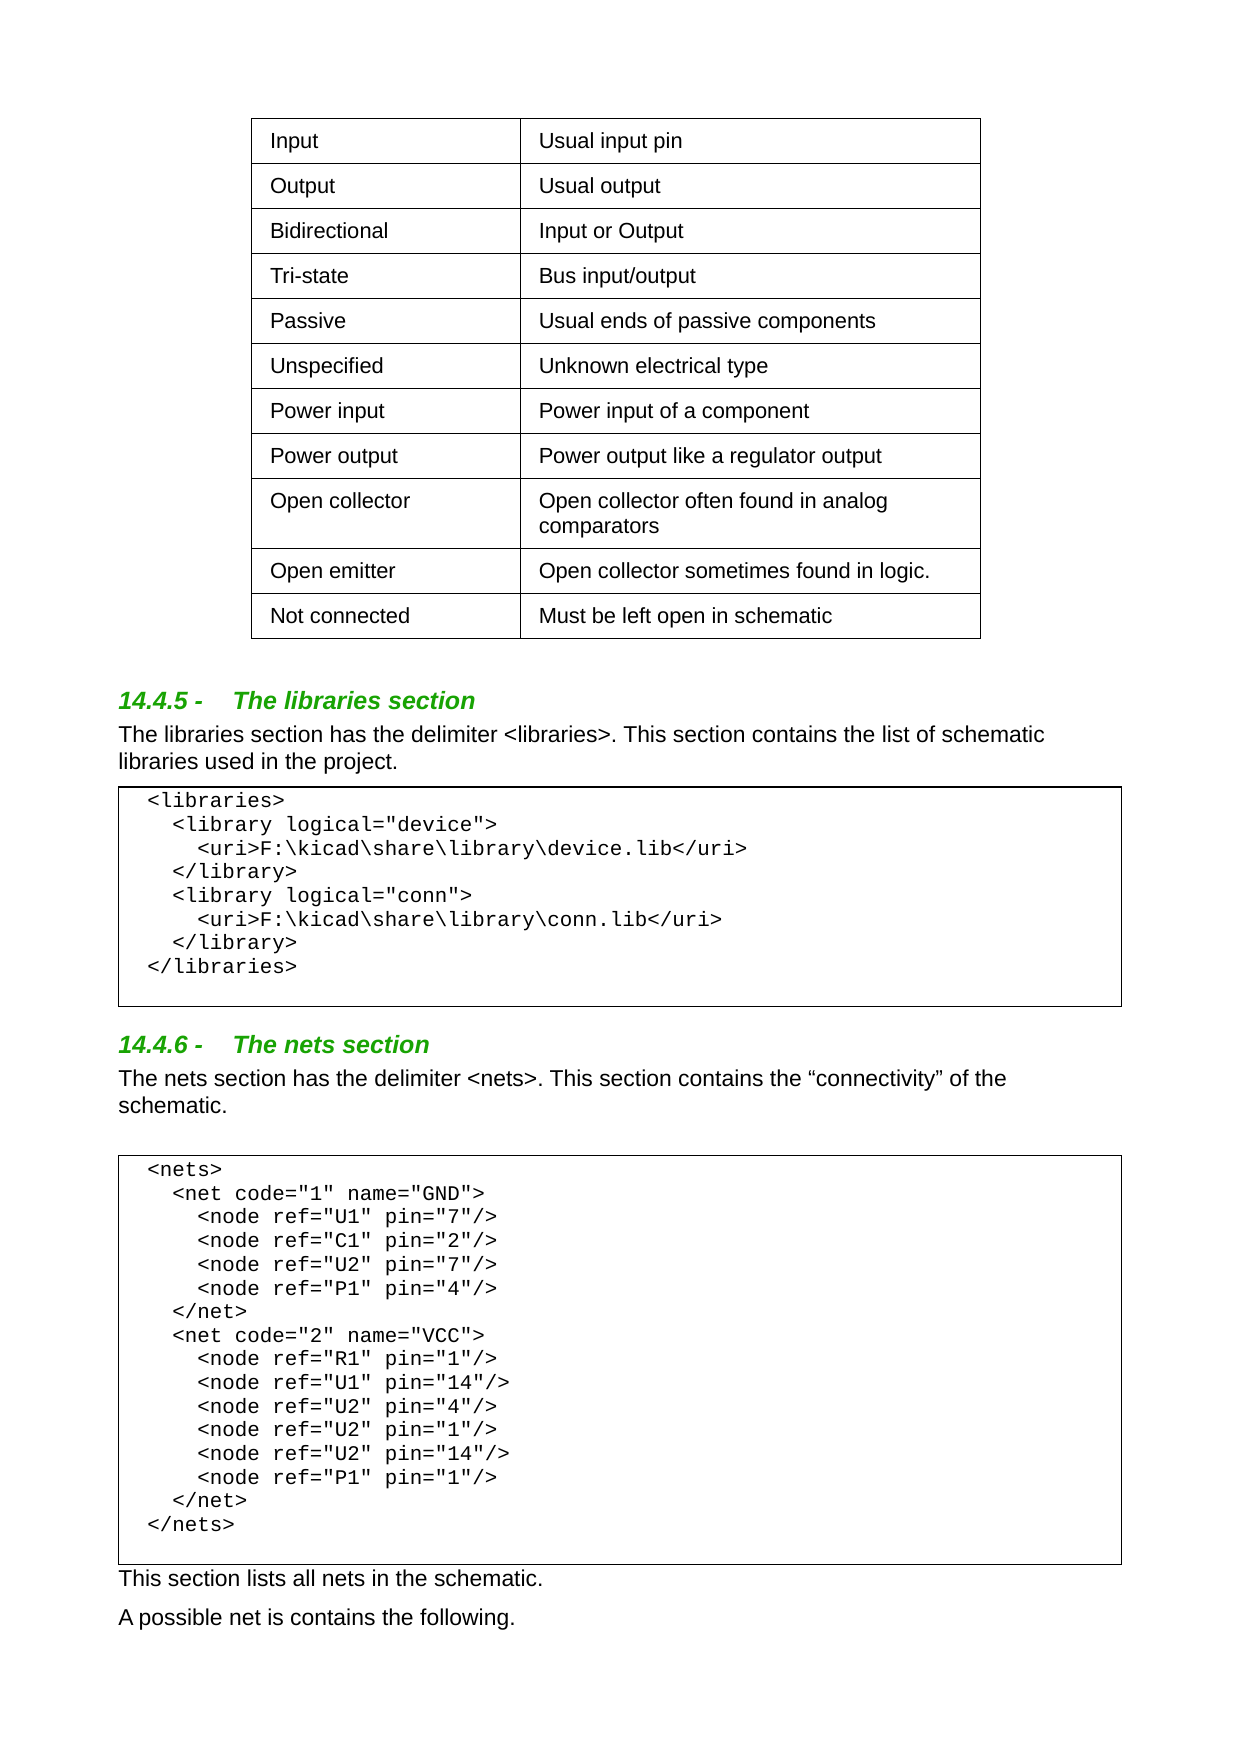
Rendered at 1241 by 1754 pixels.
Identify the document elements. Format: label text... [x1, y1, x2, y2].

text <node ref="P1" pin="1"/> [119, 1463, 1121, 1486]
text <node ref="U2" pin="14"/> [119, 1439, 1121, 1463]
text </library> [119, 857, 1121, 881]
table_cell Power output [252, 434, 520, 478]
table_header Usual input pin [521, 119, 980, 163]
text <net code="1" name="GND"> [119, 1179, 1121, 1203]
table_cell Open emitter [252, 549, 520, 593]
table_cell Bidirectional [252, 209, 520, 253]
text <node ref="C1" pin="2"/> [119, 1226, 1121, 1250]
table_cell Not connected [252, 594, 520, 638]
table_cell Must be left open in schematic [521, 594, 980, 638]
text <uri>F:\kicad\share\library\device.lib</uri> [119, 834, 1121, 857]
table_cell Unspecified [252, 344, 520, 388]
text </libraries> [119, 952, 1121, 979]
table_cell Input or Output [521, 209, 980, 253]
text <node ref="U1" pin="14"/> [119, 1368, 1121, 1392]
table_cell Open collector often found in analog comparators [521, 479, 980, 548]
text <library logical="device"> [119, 810, 1121, 834]
text </net> [119, 1486, 1121, 1510]
text <node ref="R1" pin="1"/> [119, 1344, 1121, 1368]
subtitle The libraries section [118, 686, 1122, 715]
text <node ref="U1" pin="7"/> [119, 1203, 1121, 1226]
text <libraries> [119, 788, 1121, 810]
text <node ref="P1" pin="4"/> [119, 1273, 1121, 1297]
text <node ref="U2" pin="4"/> [119, 1392, 1121, 1415]
text This section lists all nets in the schematic. [118, 1565, 1122, 1592]
table_cell Unknown electrical type [521, 344, 980, 388]
text The libraries section has the delimiter <libraries>. This section contains the list of schematic libraries used in the project. [118, 721, 1122, 774]
text <nets> [119, 1156, 1121, 1179]
table_cell Output [252, 164, 520, 208]
table_cell Power input [252, 389, 520, 433]
text </library> [119, 928, 1121, 952]
text <net code="2" name="VCC"> [119, 1321, 1121, 1344]
text </net> [119, 1297, 1121, 1321]
table_cell Power input of a component [521, 389, 980, 433]
text <node ref="U2" pin="1"/> [119, 1415, 1121, 1439]
table_cell Open collector sometimes found in logic. [521, 549, 980, 593]
table_cell Passive [252, 299, 520, 343]
text <library logical="conn"> [119, 881, 1121, 905]
text A possible net is contains the following. [118, 1604, 1122, 1630]
table_cell Usual ends of passive components [521, 299, 980, 343]
table_cell Bus input/output [521, 254, 980, 298]
text <node ref="U2" pin="7"/> [119, 1250, 1121, 1273]
table_header Input [252, 119, 520, 163]
subtitle The nets section [118, 1030, 1122, 1059]
table_cell Usual output [521, 164, 980, 208]
table_cell Tri-state [252, 254, 520, 298]
text The nets section has the delimiter <nets>. This section contains the “connectivity” of the schematic. [118, 1065, 1122, 1118]
text <uri>F:\kicad\share\library\conn.lib</uri> [119, 905, 1121, 928]
table_cell Open collector [252, 479, 520, 548]
table_cell Power output like a regulator output [521, 434, 980, 478]
text </nets> [119, 1510, 1121, 1538]
